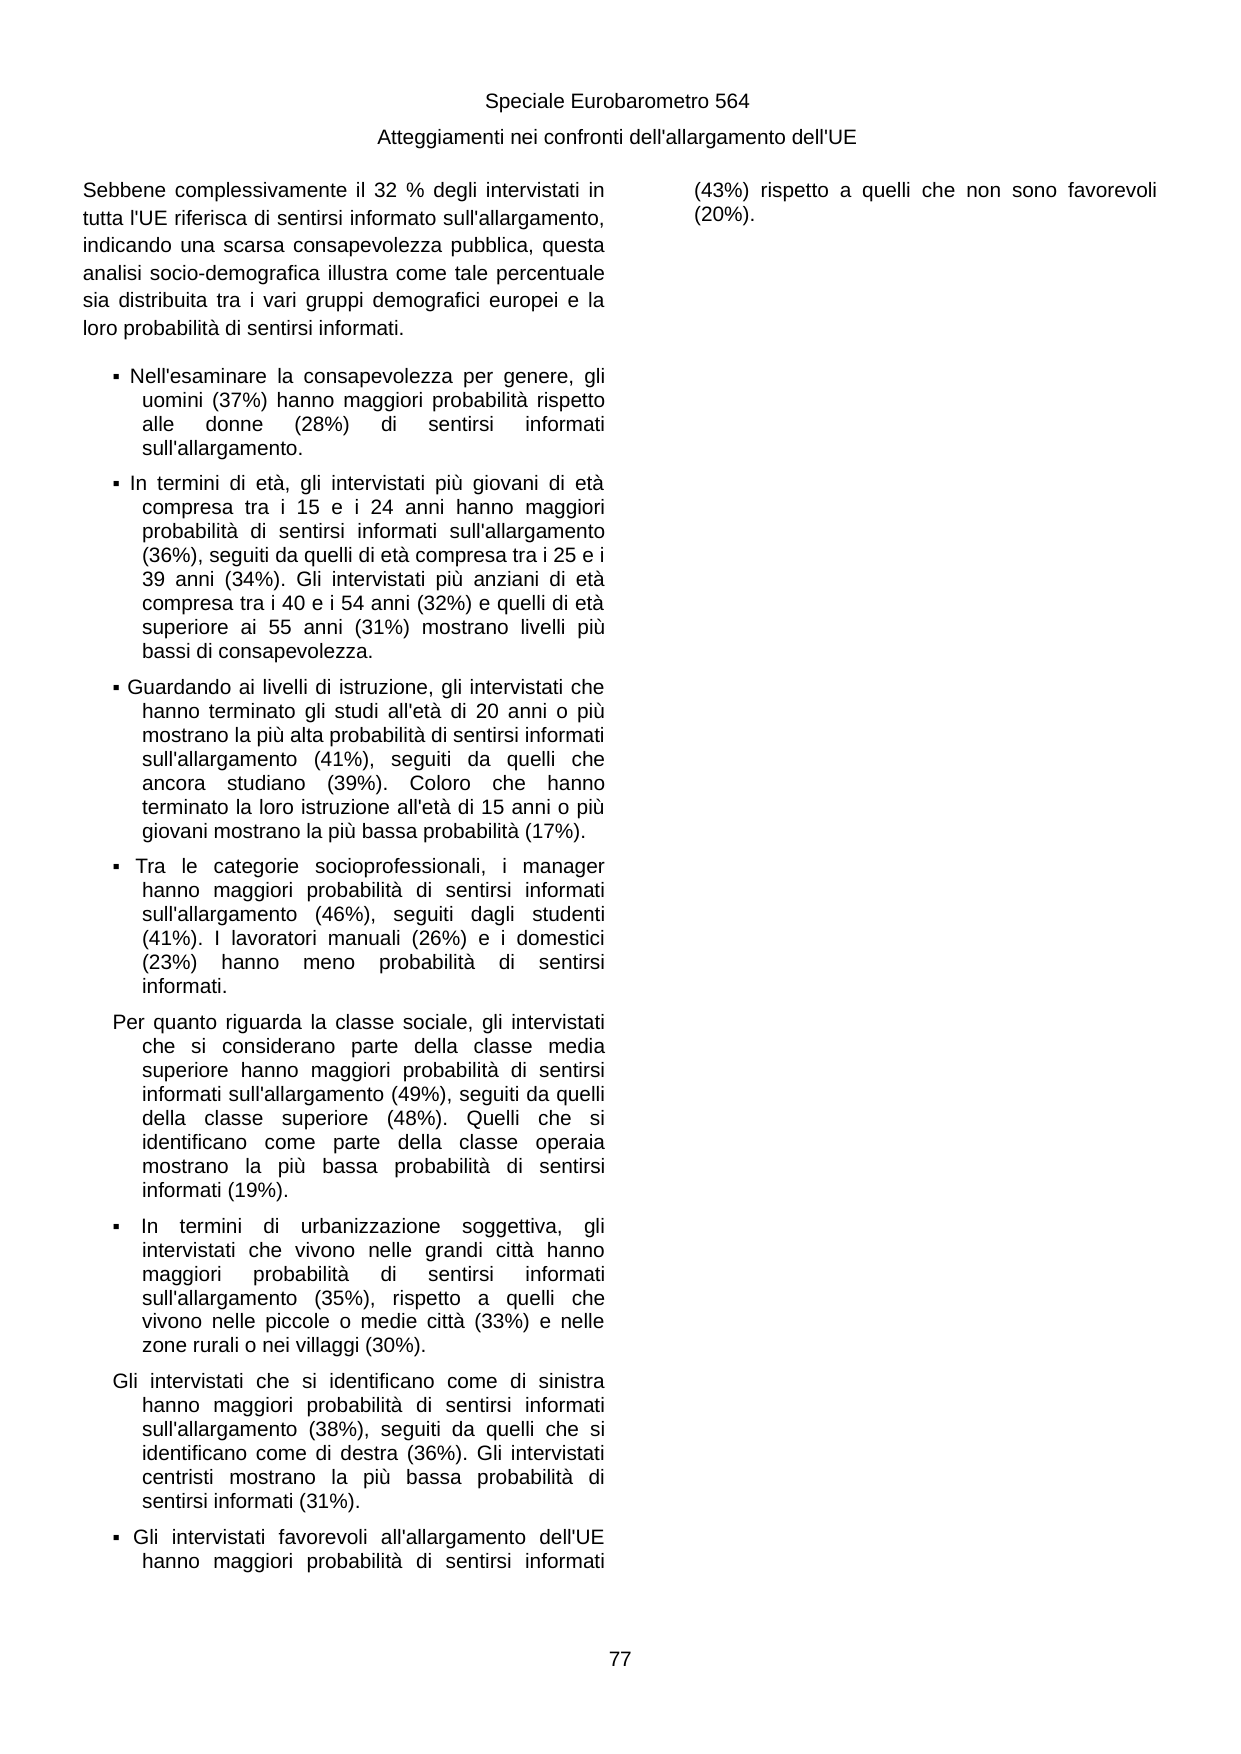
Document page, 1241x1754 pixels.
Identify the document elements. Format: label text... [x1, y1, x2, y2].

text ▪ Nell'esaminare la consapevolezza per genere, gli uomini (37%) hanno maggiori probabilità rispetto alle donne (28%) di sentirsi informati sull'allargamento. [112, 363, 605, 459]
text ▪ In termini di età, gli intervistati più giovani di età compresa tra i 15 e i 24 anni hanno maggiori probabilità di sentirsi informati sull'allargamento (36%), seguiti da quelli di età compresa tra i 25 e i 39 anni (34%). Gli intervistati più anziani di età compresa tra i 40 e i 54 anni (32%) e quelli di età superiore ai 55 anni (31%) mostrano livelli più bassi di consapevolezza. [112, 471, 605, 663]
text ▪ In termini di urbanizzazione soggettiva, gli intervistati che vivono nelle grandi città hanno maggiori probabilità di sentirsi informati sull'allargamento (35%), rispetto a quelli che vivono nelle piccole o medie città (33%) e nelle zone rurali o nei villaggi (30%). [112, 1213, 605, 1357]
text Sebbene complessivamente il 32 % degli intervistati in tutta l'UE riferisca di sentirsi informato sull'allargamento, indicando una scarsa consapevolezza pubblica, questa analisi socio-demografica illustra come tale percentuale sia distribuita tra i vari gruppi demografici europei e la loro probabilità di sentirsi informati. [83, 178, 605, 339]
text Per quanto riguarda la classe sociale, gli intervistati che si considerano parte della classe media superiore hanno maggiori probabilità di sentirsi informati sull'allargamento (49%), seguiti da quelli della classe superiore (48%). Quelli che si identificano come parte della classe operaia mostrano la più bassa probabilità di sentirsi informati (19%). [112, 1010, 605, 1202]
text ▪ Tra le categorie socioprofessionali, i manager hanno maggiori probabilità di sentirsi informati sull'allargamento (46%), seguiti dagli studenti (41%). I lavoratori manuali (26%) e i domestici (23%) hanno meno probabilità di sentirsi informati. [112, 854, 605, 998]
text (43%) rispetto a quelli che non sono favorevoli (20%). [664, 178, 1157, 226]
text ▪ Guardando ai livelli di istruzione, gli intervistati che hanno terminato gli studi all'età di 20 anni o più mostrano la più alta probabilità di sentirsi informati sull'allargamento (41%), seguiti da quelli che ancora studiano (39%). Coloro che hanno terminato la loro istruzione all'età di 15 anni o più giovani mostrano la più bassa probabilità (17%). [112, 675, 605, 842]
text ▪ Gli intervistati favorevoli all'allargamento dell'UE hanno maggiori probabilità di sentirsi informati [112, 1525, 605, 1573]
text Gli intervistati che si identificano come di sinistra hanno maggiori probabilità di sentirsi informati sull'allargamento (38%), seguiti da quelli che si identificano come di destra (36%). Gli intervistati centristi mostrano la più bassa probabilità di sentirsi informati (31%). [112, 1369, 605, 1513]
